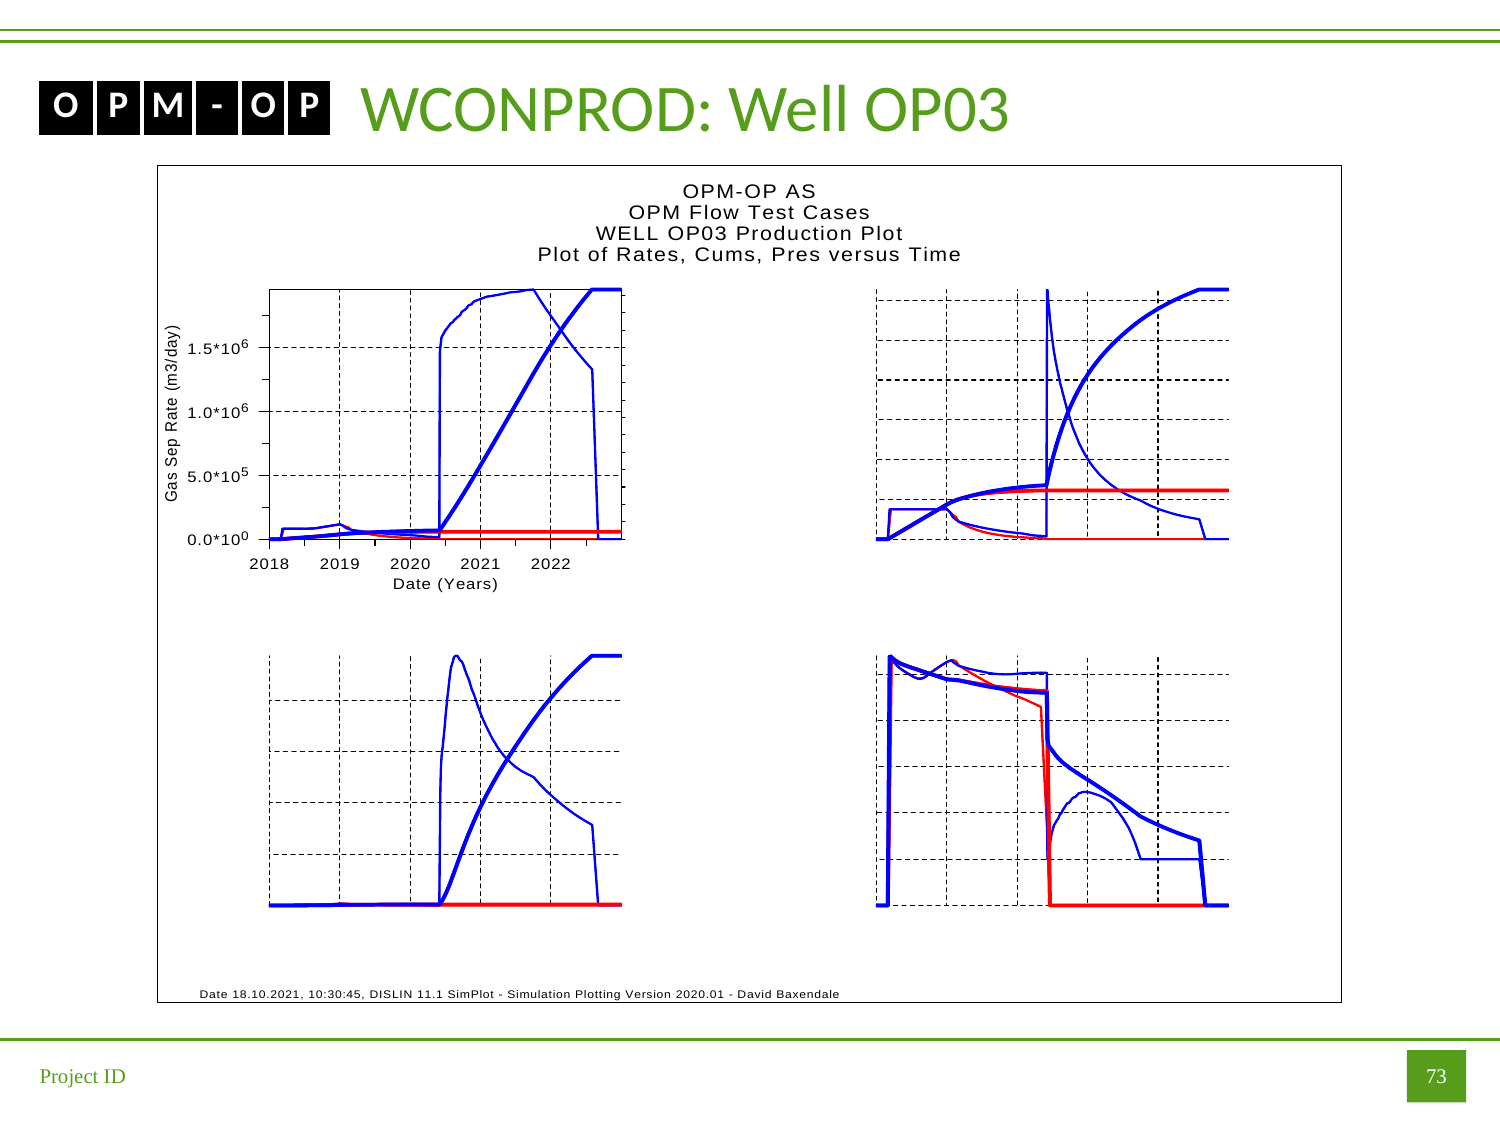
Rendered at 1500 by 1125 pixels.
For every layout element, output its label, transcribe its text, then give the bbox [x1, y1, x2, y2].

picture [157, 165, 1343, 1004]
title WCONPROD: well OP03 [360, 77, 1425, 153]
